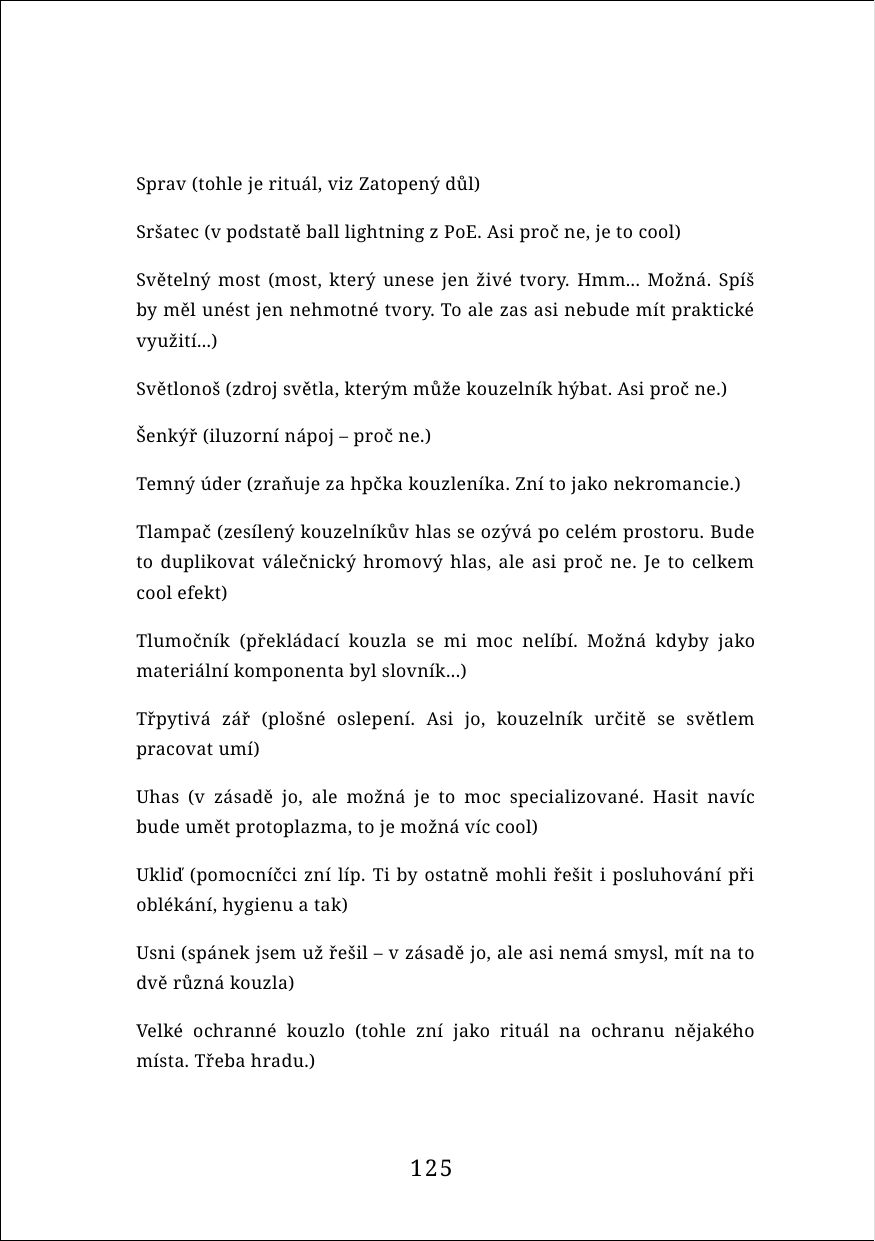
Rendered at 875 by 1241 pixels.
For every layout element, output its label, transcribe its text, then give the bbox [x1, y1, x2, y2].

text Velké ochranné kouzlo (tohle zní jako rituál na ochranu nějakého místa. Třeba hradu.) [136, 1019, 756, 1073]
text Uhas (v zásadě jo, ale možná je to moc specializované. Hasit navíc bude umět protoplazma, to je možná víc cool) [136, 784, 756, 839]
text Sršatec (v podstatě ball lightning z PoE. Asi proč ne, je to cool) [136, 220, 756, 244]
text Ukliď (pomocníčci zní líp. Ti by ostatně mohli řešit i posluhování při oblékání, hygienu a tak) [136, 862, 756, 917]
text Sprav (tohle je rituál, viz Zatopený důl) [136, 172, 756, 196]
text Tlampač (zesílený kouzelníkův hlas se ozývá po celém prostoru. Bude to duplikovat válečnický hromový hlas, ale asi proč ne. Je to celkem cool efekt) [136, 520, 756, 604]
text Světelný most (most, který unese jen živé tvory. Hmm... Možná. Spíš by měl unést jen nehmotné tvory. To ale zas asi nebude mít praktické využití...) [136, 268, 756, 352]
text Temný úder (zraňuje za hpčka kouzleníka. Zní to jako nekromancie.) [136, 472, 756, 496]
text Světlonoš (zdroj světla, kterým může kouzelník hýbat. Asi proč ne.) [136, 376, 756, 400]
text Šenkýř (iluzorní nápoj – proč ne.) [136, 424, 756, 448]
text Třpytivá zář (plošné oslepení. Asi jo, kouzelník určitě se světlem pracovat umí) [136, 706, 756, 761]
text Usni (spánek jsem už řešil – v zásadě jo, ale asi nemá smysl, mít na to dvě různá kouzla) [136, 941, 756, 995]
text Tlumočník (překládací kouzla se mi moc nelíbí. Možná kdyby jako materiální komponenta byl slovník...) [136, 628, 756, 682]
